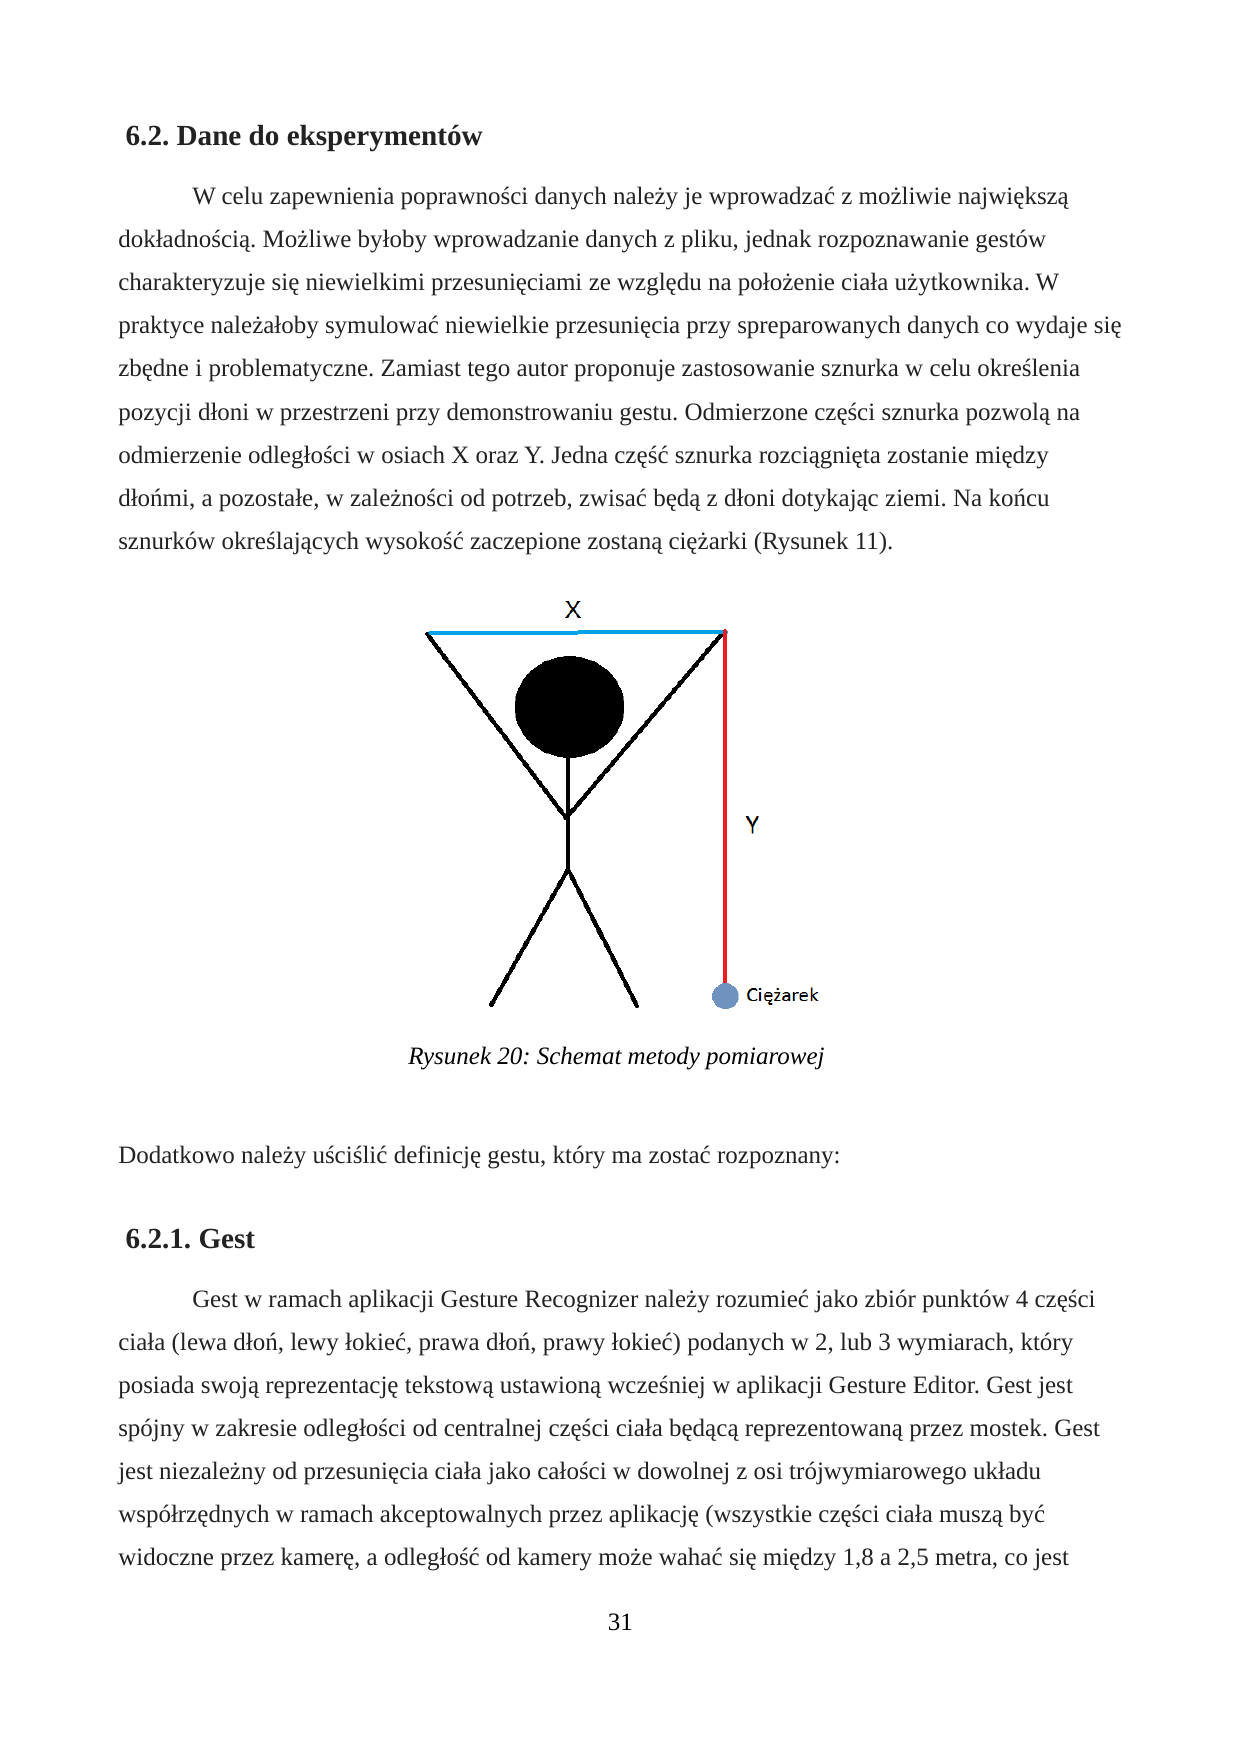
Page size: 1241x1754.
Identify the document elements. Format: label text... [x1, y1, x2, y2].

text W celu zapewnienia poprawności danych należy je wprowadzać z możliwie największą dokładnością. Możliwe byłoby wprowadzanie danych z pliku, jednak rozpoznawanie gestów charakteryzuje się niewielkimi przesunięciami ze względu na położenie ciała użytkownika. W praktyce należałoby symulować niewielkie przesunięcia przy spreparowanych danych co wydaje się zbędne i problematyczne. Zamiast tego autor proponuje zastosowanie sznurka w celu określenia pozycji dłoni w przestrzeni przy demonstrowaniu gestu. Odmierzone części sznurka pozwolą na odmierzenie odległości w osiach X oraz Y. Jedna część sznurka rozciągnięta zostanie między dłońmi, a pozostałe, w zależności od potrzeb, zwisać będą z dłoni dotykając ziemi. Na końcu sznurków określających wysokość zaczepione zostaną ciężarki (Rysunek 11). [118, 181, 1122, 555]
subtitle Gest [118, 1221, 1122, 1254]
picture [408, 594, 833, 1027]
text Gest w ramach aplikacji Gesture Recognizer należy rozumieć jako zbiór punktów 4 części ciała (lewa dłoń, lewy łokieć, prawa dłoń, prawy łokieć) podanych w 2, lub 3 wymiarach, który posiada swoją reprezentację tekstową ustawioną wcześniej w aplikacji Gesture Editor. Gest jest spójny w zakresie odległości od centralnej części ciała będącą reprezentowaną przez mostek. Gest jest niezależny od przesunięcia ciała jako całości w dowolnej z osi trójwymiarowego układu współrzędnych w ramach akceptowalnych przez aplikację (wszystkie części ciała muszą być widoczne przez kamerę, a odległość od kamery może wahać się między 1,8 a 2,5 metra, co jest [118, 1284, 1122, 1571]
subtitle Dane do eksperymentów [118, 118, 1122, 152]
text Dodatkowo należy uściślić definicję gestu, który ma zostać rozpoznany: [118, 1140, 1122, 1169]
text Rysunek 20: Schemat metody pomiarowej [408, 1027, 832, 1070]
